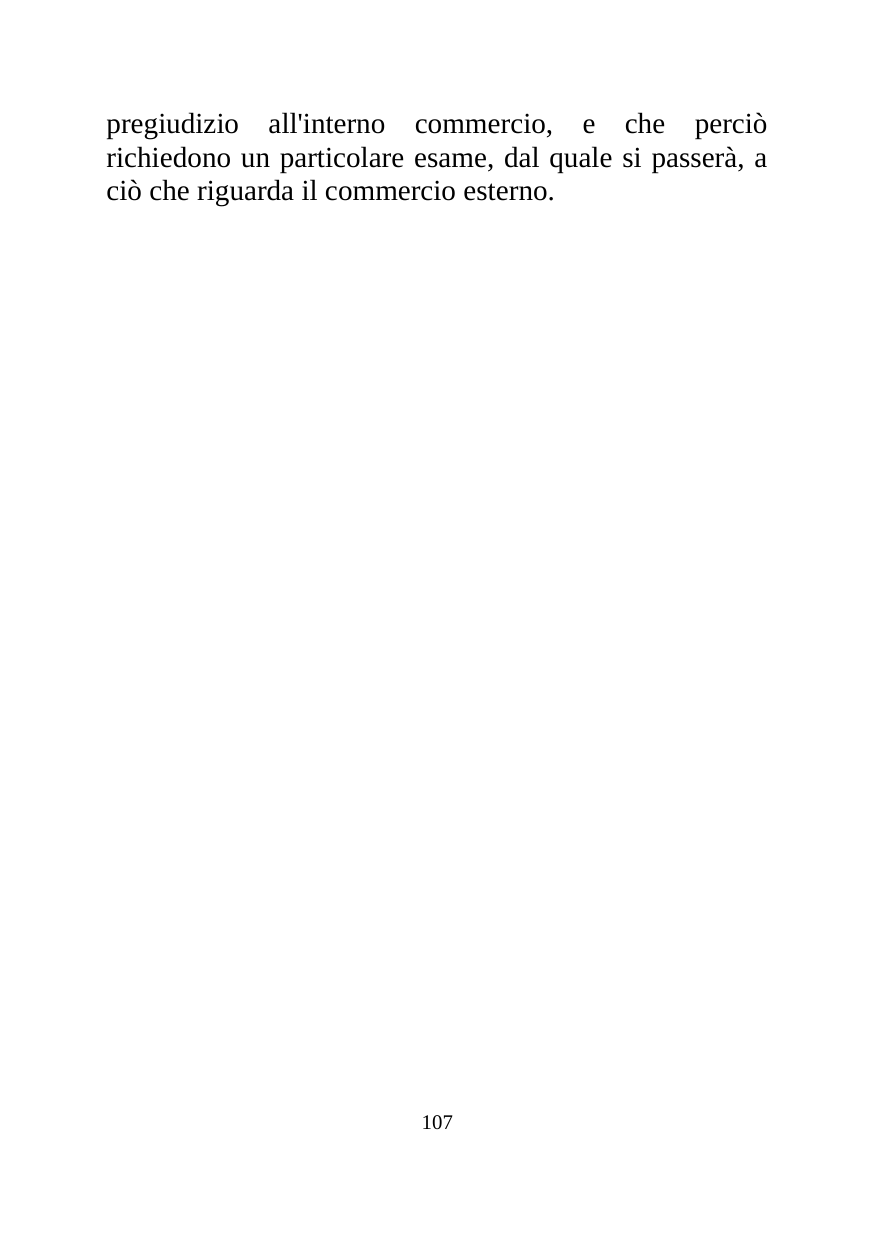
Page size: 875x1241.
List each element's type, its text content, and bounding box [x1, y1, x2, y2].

text pregiudizio all'interno commercio, e che perciò richiedono un particolare esame, dal quale si passerà, a ciò che riguarda il commercio esterno. [106, 106, 768, 207]
